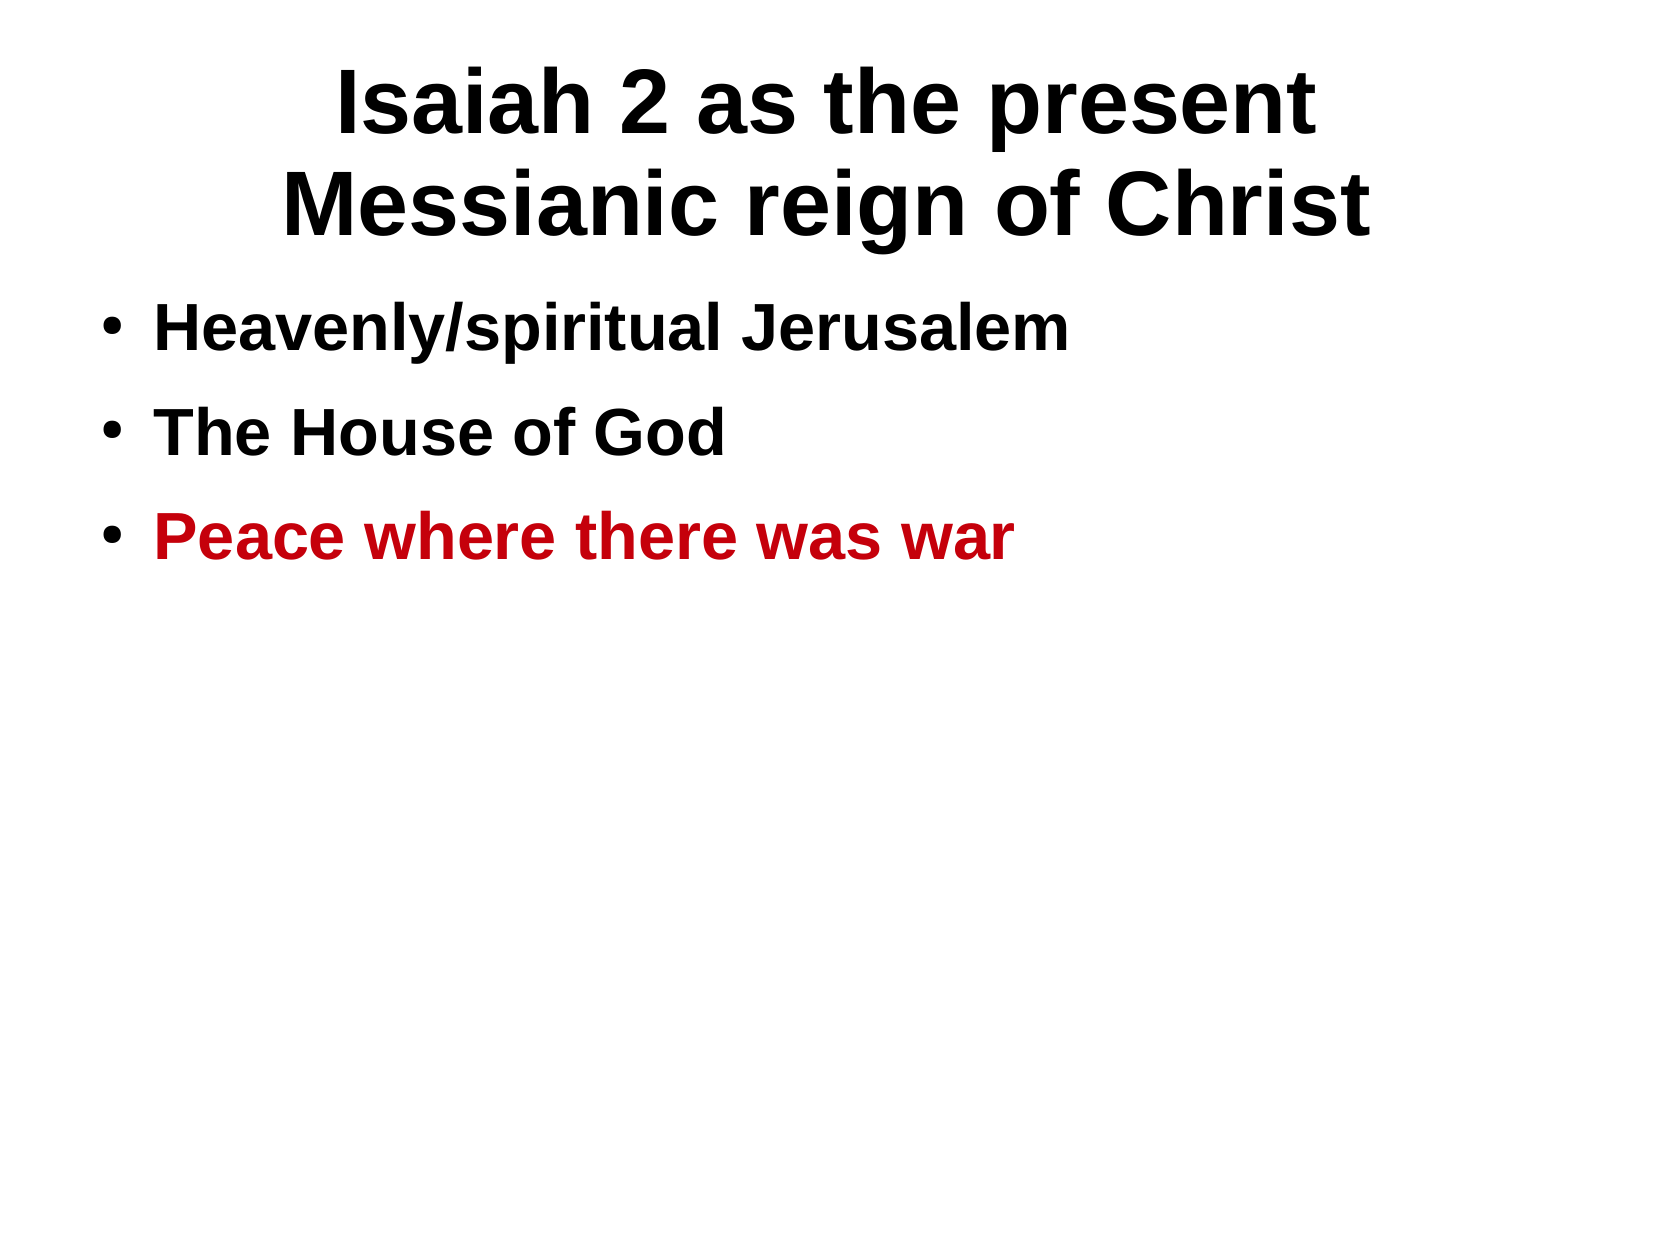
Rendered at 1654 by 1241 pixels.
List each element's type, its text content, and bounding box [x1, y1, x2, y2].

title Isaiah 2 as the present Messianic reign of Christ [82, 49, 1571, 257]
list Heavenly/spiritual Jerusalem The House of God Peace where there was war [82, 290, 1571, 1109]
